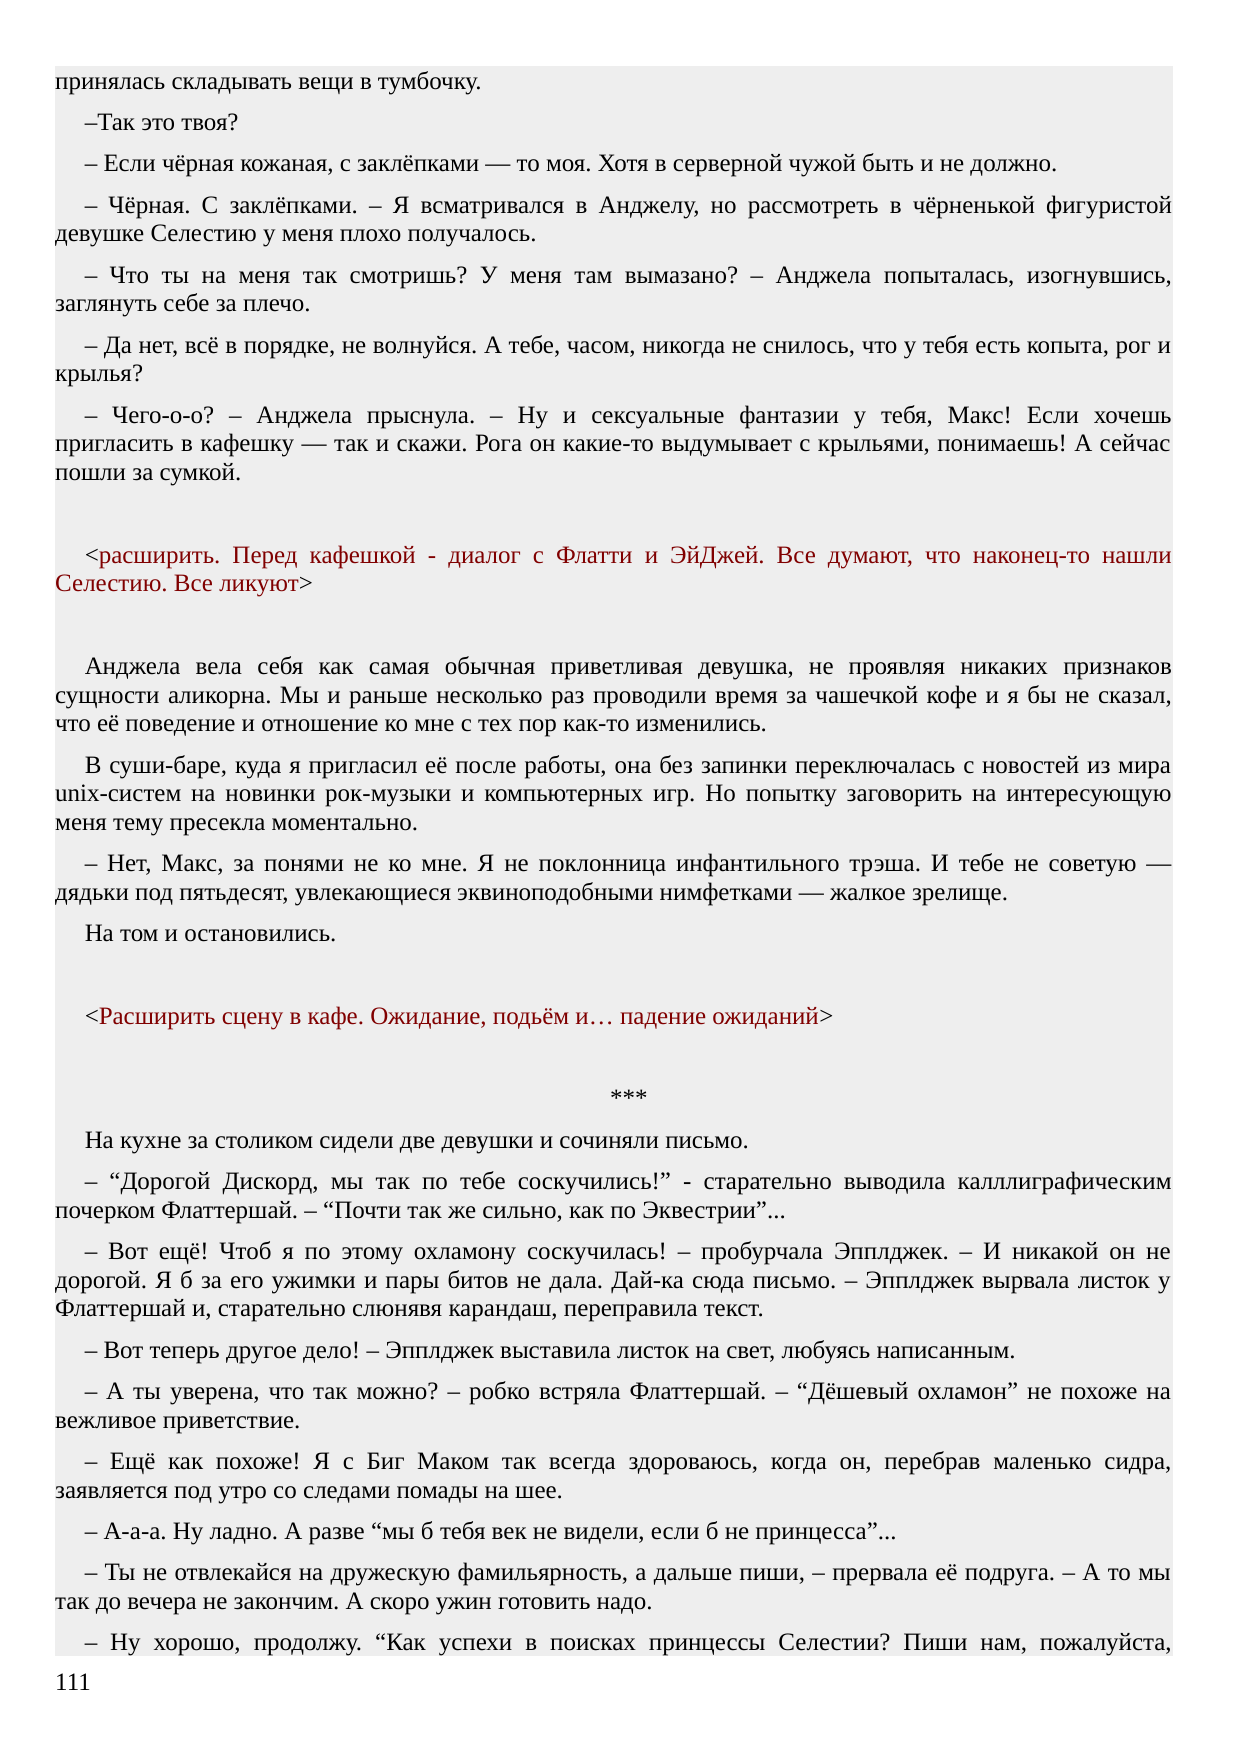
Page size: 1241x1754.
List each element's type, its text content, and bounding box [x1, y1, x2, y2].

text –Так это твоя? [55, 107, 1173, 136]
text – А-а-а. Ну ладно. А разве “мы б тебя век не видели, если б не принцесса”... [55, 1516, 1173, 1545]
text На кухне за столиком сидели две девушки и сочиняли письмо. [55, 1125, 1173, 1153]
text – Ещё как похоже! Я с Биг Маком так всегда здороваюсь, когда он, перебрав маленько сидра, заявляется под утро со следами помады на шее. [55, 1446, 1173, 1503]
text – Если чёрная кожаная, с заклёпками — то моя. Хотя в серверной чужой быть и не должно. [55, 148, 1173, 177]
text – Нет, Макс, за понями не ко мне. Я не поклонница инфантильного трэша. И тебе не советую — дядьки под пятьдесят, увлекающиеся эквиноподобными нимфетками — жалкое зрелище. [55, 848, 1173, 906]
text – А ты уверена, что так можно? – робко встряла Флаттершай. – “Дёшевый охламон” не похоже на вежливое приветствие. [55, 1376, 1173, 1433]
text <расширить. Перед кафешкой - диалог с Флатти и ЭйДжей. Все думают, что наконец-то нашли Селестию. Все ликуют> [55, 540, 1173, 597]
text – Чего-о-о? – Анджела прыснула. – Ну и сексуальные фантазии у тебя, Макс! Если хочешь пригласить в кафешку — так и скажи. Рога он какие-то выдумывает с крыльями, понимаешь! А сейчас пошли за сумкой. [55, 400, 1173, 486]
text – Вот ещё! Чтоб я по этому охламону соскучилась! – пробурчала Эпплджек. – И никакой он не дорогой. Я б за его ужимки и пары битов не дала. Дай-ка сюда письмо. – Эпплджек вырвала листок у Флаттершай и, старательно слюнявя карандаш, переправила текст. [55, 1236, 1173, 1322]
text принялась складывать вещи в тумбочку. [55, 66, 1173, 95]
text – “Дорогой Дискорд, мы так по тебе соскучились!” - старательно выводила калллиграфическим почерком Флаттершай. – “Почти так же сильно, как по Эквестрии”... [55, 1166, 1173, 1223]
text На том и остановились. [55, 918, 1173, 947]
text – Что ты на меня так смотришь? У меня там вымазано? – Анджела попыталась, изогнувшись, заглянуть себе за плечо. [55, 260, 1173, 317]
text – Да нет, всё в порядке, не волнуйся. А тебе, часом, никогда не снилось, что у тебя есть копыта, рог и крылья? [55, 330, 1173, 387]
text Анджела вела себя как самая обычная приветливая девушка, не проявляя никаких признаков сущности аликорна. Мы и раньше несколько раз проводили время за чашечкой кофе и я бы не сказал, что её поведение и отношение ко мне с тех пор как-то изменились. [55, 651, 1173, 737]
text – Вот теперь другое дело! – Эпплджек выставила листок на свет, любуясь написанным. [55, 1335, 1173, 1363]
text <Расширить сцену в кафе. Ожидание, подьём и… падение ожиданий> [55, 1001, 1173, 1030]
text *** [55, 1083, 1173, 1112]
text – Чёрная. С заклёпками. – Я всматривался в Анджелу, но рассмотреть в чёрненькой фигуристой девушке Селестию у меня плохо получалось. [55, 190, 1173, 247]
text – Ну хорошо, продолжу. “Как успехи в поисках принцессы Селестии? Пиши нам, пожалуйста, [55, 1627, 1173, 1656]
text – Ты не отвлекайся на дружескую фамильярность, а дальше пиши, – прервала её подруга. – А то мы так до вечера не закончим. А скоро ужин готовить надо. [55, 1557, 1173, 1615]
text В суши-баре, куда я пригласил её после работы, она без запинки переключалась с новостей из мира unix-систем на новинки рок-музыки и компьютерных игр. Но попытку заговорить на интересующую меня тему пресекла моментально. [55, 750, 1173, 836]
